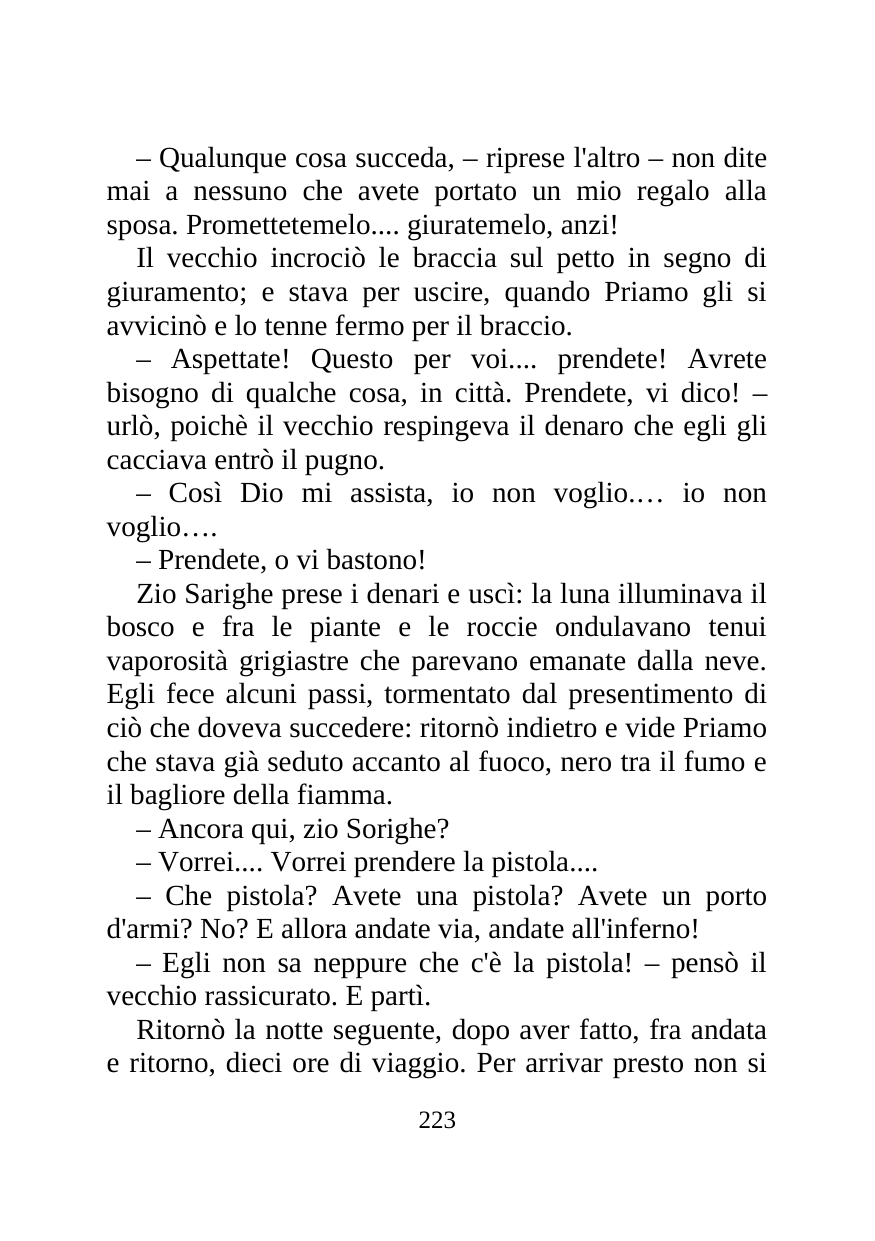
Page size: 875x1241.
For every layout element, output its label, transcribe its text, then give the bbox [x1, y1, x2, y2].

text – Prendete, o vi bastono! [106, 542, 768, 576]
text – Che pistola? Avete una pistola? Avete un porto d'armi? No? E allora andate via, andate all'inferno! [106, 878, 768, 945]
text – Ancora qui, zio Sorighe? [106, 811, 768, 844]
text – Egli non sa neppure che c'è la pistola! – pensò il vecchio rassicurato. E partì. [106, 945, 768, 1012]
text – Così Dio mi assista, io non voglio.… io non voglio…. [106, 475, 768, 542]
text Il vecchio incrociò le braccia sul petto in segno di giuramento; e stava per uscire, quando Priamo gli si avvicinò e lo tenne fermo per il braccio. [106, 241, 768, 341]
text Ritornò la notte seguente, dopo aver fatto, fra andata e ritorno, dieci ore di viaggio. Per arrivar presto non si [106, 1012, 768, 1079]
text – Aspettate! Questo per voi.... prendete! Avrete bisogno di qualche cosa, in città. Prendete, vi dico! – urlò, poichè il vecchio respingeva il denaro che egli gli cacciava entrò il pugno. [106, 341, 768, 475]
text – Vorrei.... Vorrei prendere la pistola.... [106, 844, 768, 878]
text – Qualunque cosa succeda, – riprese l'altro – non dite mai a nessuno che avete portato un mio regalo alla sposa. Promettetemelo.... giuratemelo, anzi! [106, 140, 768, 241]
text Zio Sarighe prese i denari e uscì: la luna illuminava il bosco e fra le piante e le roccie ondulavano tenui vaporosità grigiastre che parevano emanate dalla neve. Egli fece alcuni passi, tormentato dal presentimento di ciò che doveva succedere: ritornò indietro e vide Priamo che stava già seduto accanto al fuoco, nero tra il fumo e il bagliore della fiamma. [106, 576, 768, 811]
